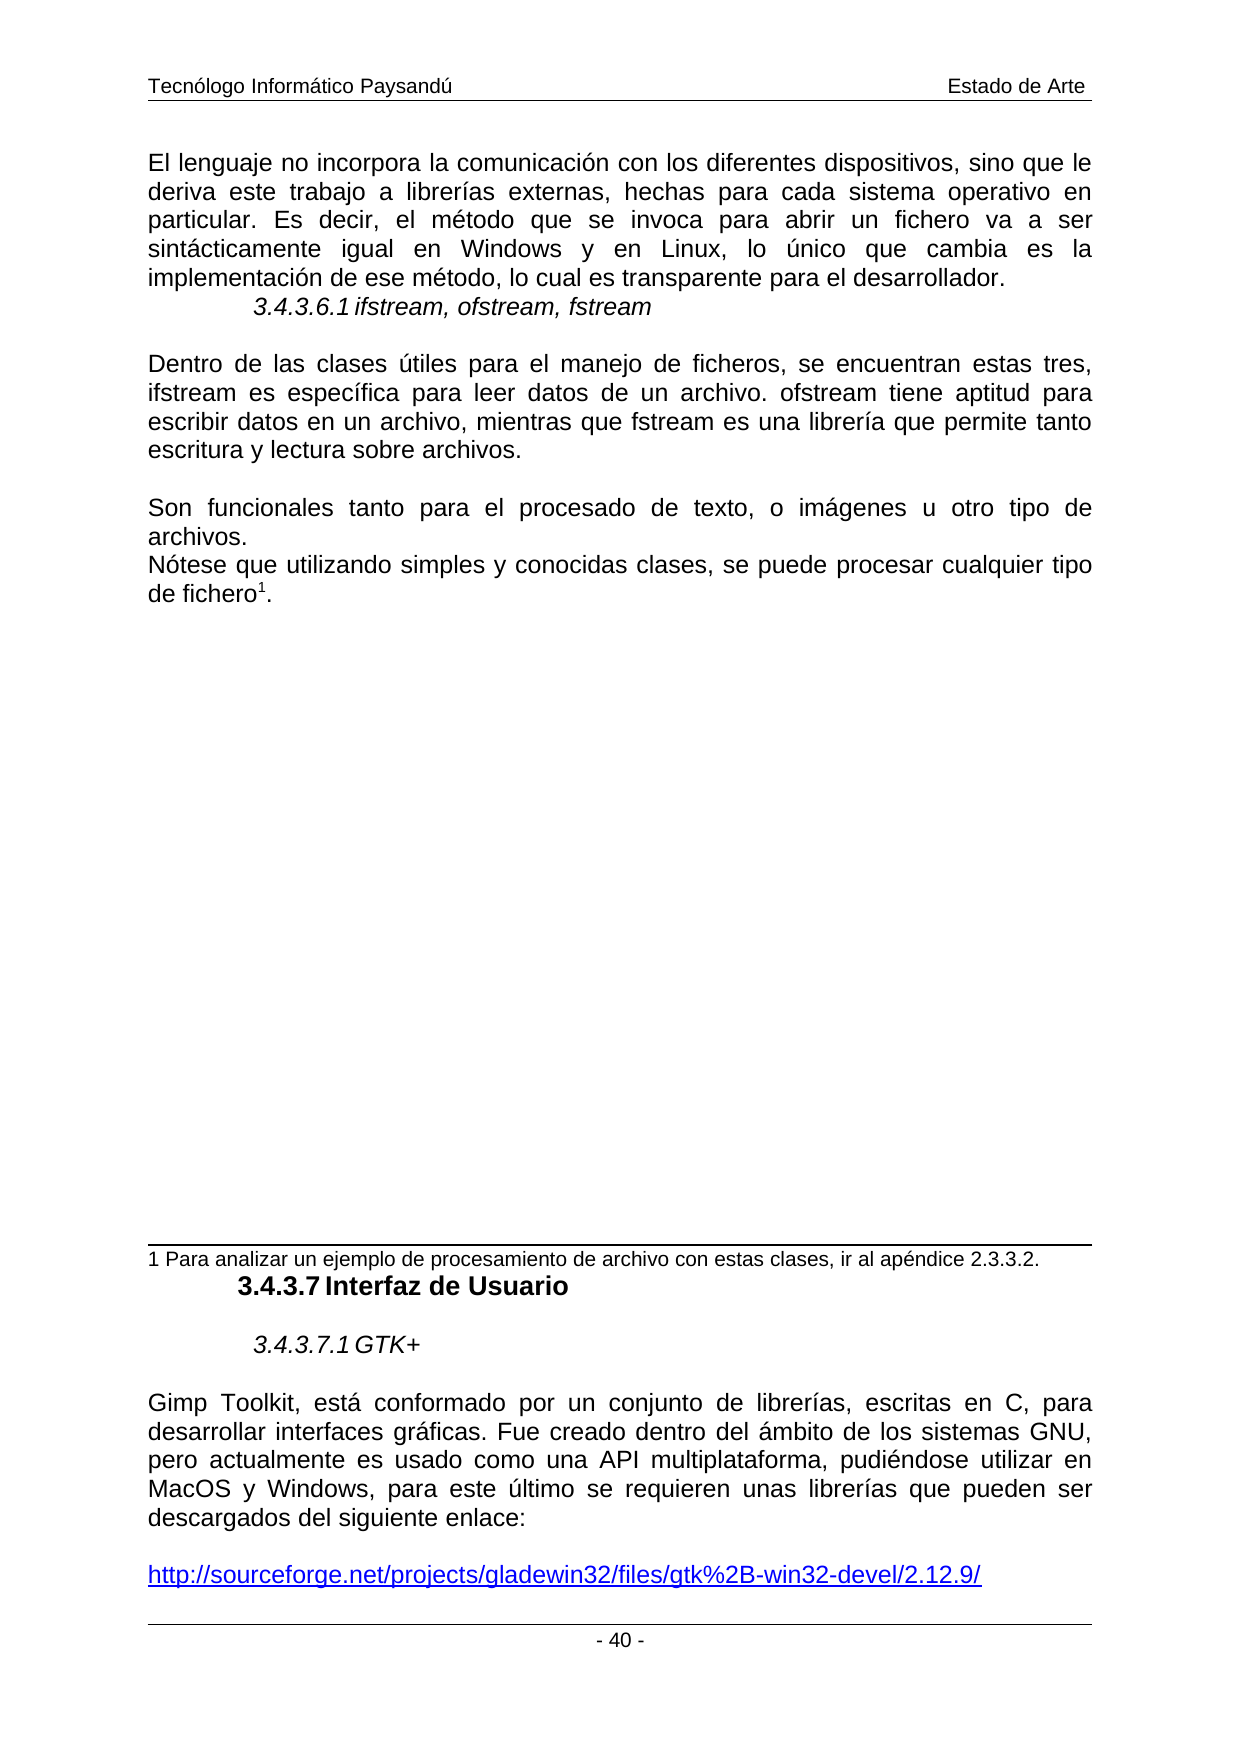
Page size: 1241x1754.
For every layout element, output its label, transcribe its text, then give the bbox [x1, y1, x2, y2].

text El lenguaje no incorpora la comunicación con los diferentes dispositivos, sino que le deriva este trabajo a librerías externas, hechas para cada sistema operativo en particular. Es decir, el método que se invoca para abrir un fichero va a ser sintácticamente igual en Windows y en Linux, lo único que cambia es la implementación de ese método, lo cual es transparente para el desarrollador. [148, 148, 1092, 291]
text Gimp Toolkit, está conformado por un conjunto de librerías, escritas en C, para desarrollar interfaces gráficas. Fue creado dentro del ámbito de los sistemas GNU, pero actualmente es usado como una API multiplataforma, pudiéndose utilizar en MacOS y Windows, para este último se requieren unas librerías que pueden ser descargados del siguiente enlace: [148, 1388, 1092, 1532]
subtitle ifstream, ofstream, fstream [253, 291, 1092, 320]
text http://sourceforge.net/projects/gladewin32/files/gtk%2B-win32-devel/2.12.9/ [148, 1560, 1092, 1589]
text Son funcionales tanto para el procesado de texto, o imágenes u otro tipo de archivos. [148, 493, 1092, 550]
text Nótese que utilizando simples y conocidas clases, se puede procesar cualquier tipo de fichero1. [148, 550, 1092, 608]
text 1 Para analizar un ejemplo de procesamiento de archivo con estas clases, ir al apéndice 2.3.3.2. [148, 1246, 1092, 1270]
text Dentro de las clases útiles para el manejo de ficheros, se encuentran estas tres, ifstream es específica para leer datos de un archivo. ofstream tiene aptitud para escribir datos en un archivo, mientras que fstream es una librería que permite tanto escritura y lectura sobre archivos. [148, 349, 1092, 464]
subtitle GTK+ [253, 1330, 1092, 1359]
subtitle Interfaz de Usuario [237, 1270, 1092, 1302]
